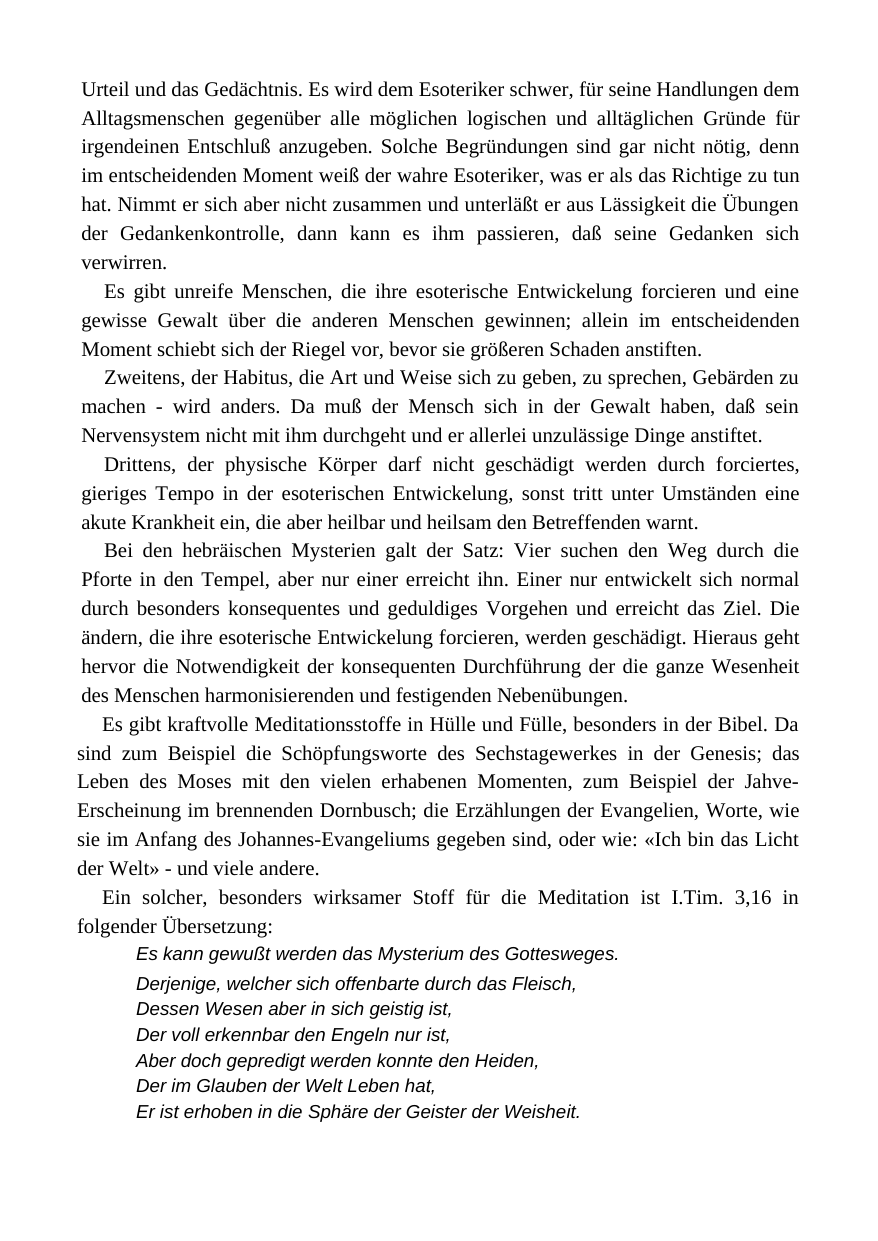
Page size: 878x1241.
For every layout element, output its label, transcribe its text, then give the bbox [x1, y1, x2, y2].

text Er ist erhoben in die Sphäre der Geister der Weisheit. [77, 1101, 800, 1123]
text Urteil und das Gedächtnis. Es wird dem Esoteriker schwer, für seine Handlungen dem Alltagsmenschen gegenüber alle möglichen logischen und alltäglichen Gründe für irgendeinen Entschluß anzugeben. Solche Begründungen sind gar nicht nötig, denn im entscheidenden Moment weiß der wahre Esoteriker, was er als das Richtige zu tun hat. Nimmt er sich aber nicht zusammen und unterläßt er aus Lässigkeit die Übungen der Gedankenkontrolle, dann kann es ihm passieren, daß seine Gedanken sich verwirren. [81, 77, 800, 274]
text Derjenige, welcher sich offenbarte durch das Fleisch, [77, 972, 800, 994]
text Es gibt kraftvolle Meditationsstoffe in Hülle und Fülle, besonders in der Bibel. Da sind zum Beispiel die Schöpfungsworte des Sechstagewerkes in der Genesis; das Leben des Moses mit den vielen erhabenen Momenten, zum Beispiel der Jahve-Erscheinung im brennenden Dornbusch; die Erzählungen der Evangelien, Worte, wie sie im Anfang des Johannes-Evangeliums gegeben sind, oder wie: «Ich bin das Licht der Welt» - und viele andere. [77, 712, 800, 880]
text Es gibt unreife Menschen, die ihre esoterische Entwickelung forcieren und eine gewisse Gewalt über die anderen Menschen gewinnen; allein im entscheidenden Moment schiebt sich der Riegel vor, bevor sie größeren Schaden anstiften. [81, 279, 800, 361]
text Aber doch gepredigt werden konnte den Heiden, [77, 1049, 800, 1071]
text Der voll erkennbar den Engeln nur ist, [77, 1024, 800, 1045]
text Drittens, der physische Körper darf nicht geschädigt werden durch forciertes, gieriges Tempo in der esoterischen Entwickelung, sonst tritt unter Umständen eine akute Krankheit ein, die aber heilbar und heilsam den Betreffenden warnt. [81, 452, 800, 534]
text Bei den hebräischen Mysterien galt der Satz: Vier suchen den Weg durch die Pforte in den Tempel, aber nur einer erreicht ihn. Einer nur entwickelt sich normal durch besonders konsequentes und geduldiges Vorgehen und erreicht das Ziel. Die ändern, die ihre esoterische Entwickelung forcieren, werden geschädigt. Hieraus geht hervor die Notwendigkeit der konsequenten Durchführung der die ganze Wesenheit des Menschen harmonisierenden und festigenden Nebenübungen. [81, 538, 800, 707]
text Zweitens, der Habitus, die Art und Weise sich zu geben, zu sprechen, Gebärden zu machen - wird anders. Da muß der Mensch sich in der Gewalt haben, daß sein Nervensystem nicht mit ihm durchgeht und er allerlei unzulässige Dinge anstiftet. [81, 365, 800, 447]
text Dessen Wesen aber in sich geistig ist, [77, 998, 800, 1020]
text Es kann gewußt werden das Mysterium des Gottesweges. [77, 942, 800, 964]
text Ein solcher, besonders wirksamer Stoff für die Meditation ist I.Tim. 3,16 in folgender Übersetzung: [77, 885, 800, 938]
text Der im Glauben der Welt Leben hat, [77, 1075, 800, 1097]
